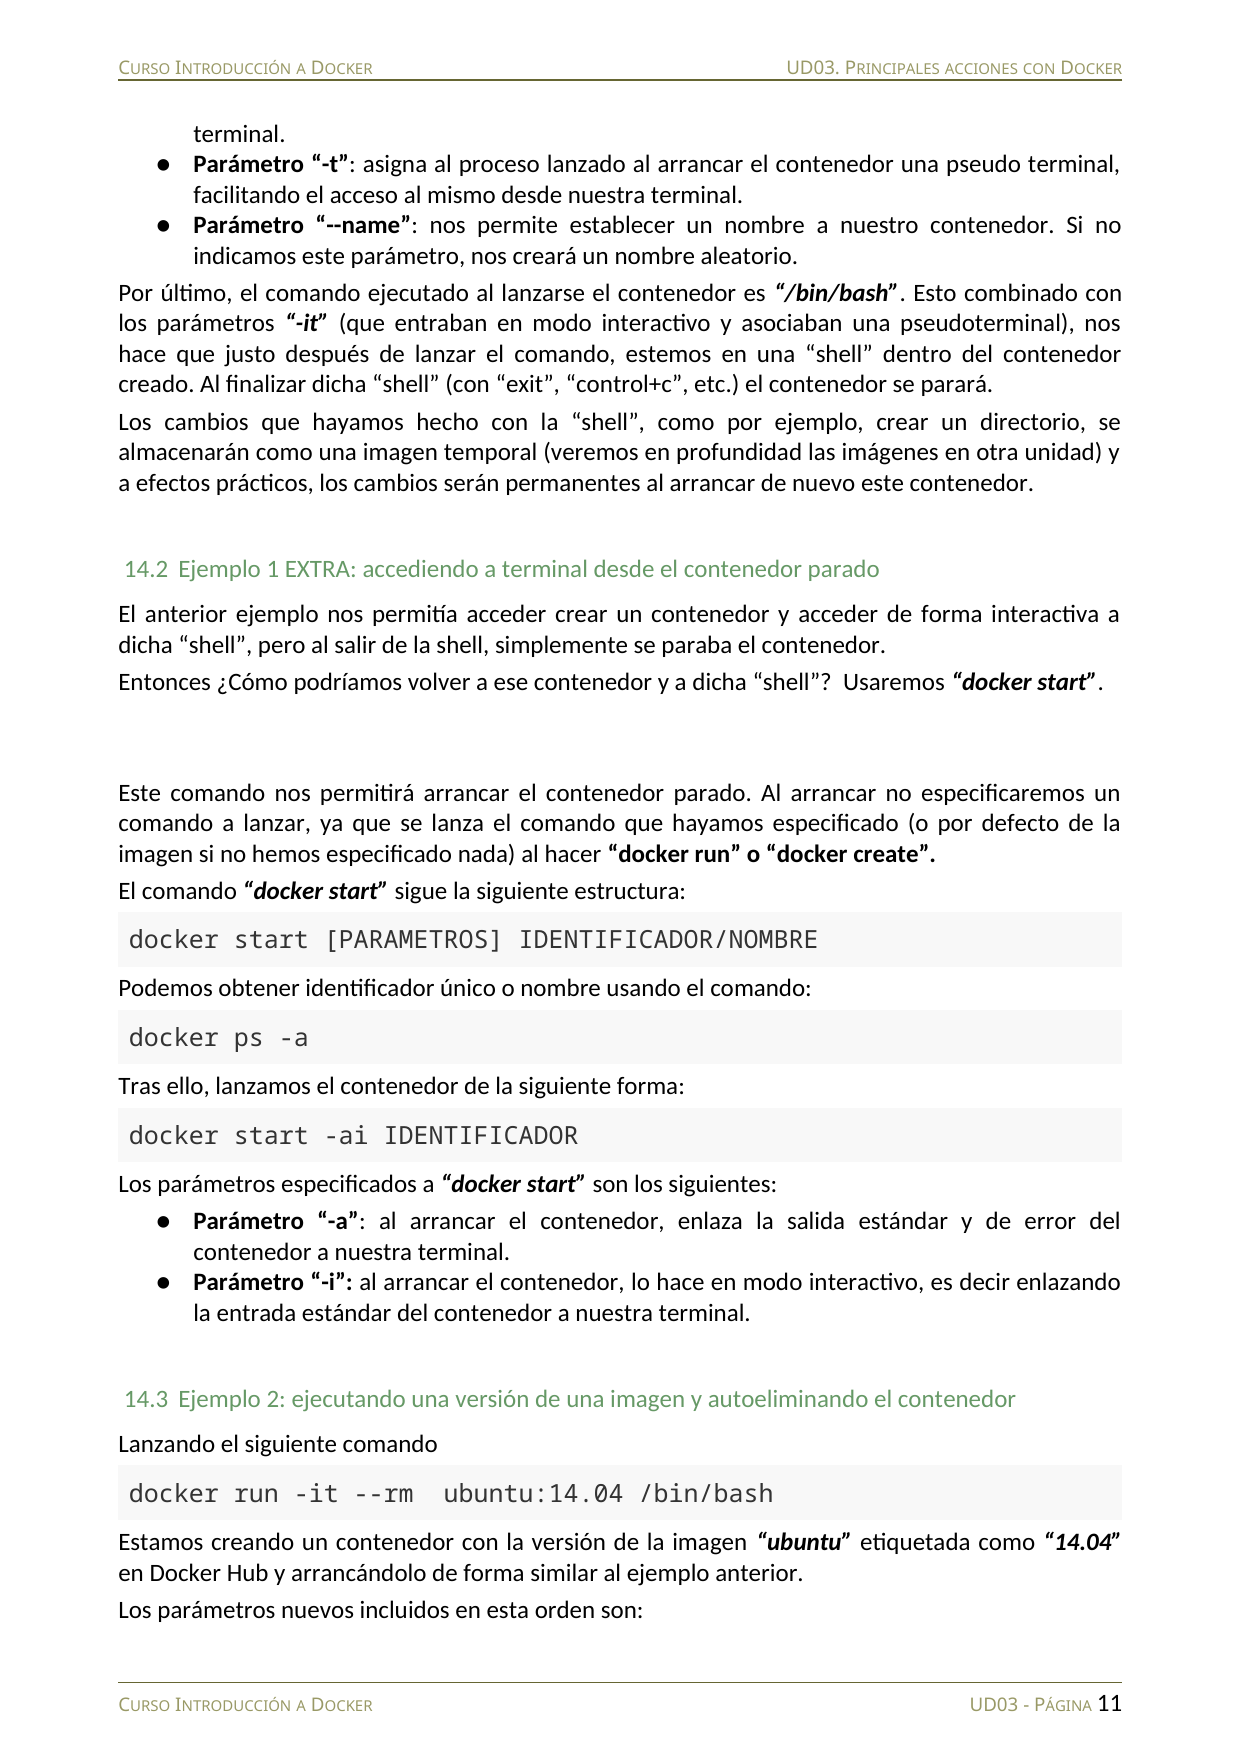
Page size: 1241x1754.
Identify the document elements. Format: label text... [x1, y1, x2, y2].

subtitle Ejemplo 2: ejecutando una versión de una imagen y autoeliminando el contenedor [118, 1383, 1122, 1414]
table_header docker ps -a [118, 1010, 1122, 1064]
text Los cambios que hayamos hecho con la “shell”, como por ejemplo, crear un directorio, se almacenarán como una imagen temporal (veremos en profundidad las imágenes en otra unidad) y a efectos prácticos, los cambios serán permanentes al arrancar de nuevo este contenedor. [118, 406, 1122, 497]
table_header docker run -it --rm ubuntu:14.04 /bin/bash [118, 1465, 1122, 1520]
text Estamos creando un contenedor con la versión de la imagen “ubuntu” etiquetada como “14.04” en Docker Hub y arrancándolo de forma similar al ejemplo anterior. [118, 1526, 1122, 1587]
text Entonces ¿Cómo podríamos volver a ese contenedor y a dicha “shell”? Usaremos “docker start”. [118, 666, 1122, 696]
text El comando “docker start” sigue la siguiente estructura: [118, 875, 1122, 905]
list Parámetro “-i”: al arrancar el contenedor, lo hace en modo interactivo, es decir enlazando la entrada estándar del contenedor a nuestra terminal. [156, 1266, 1122, 1327]
list Parámetro “-a”: al arrancar el contenedor, enlaza la salida estándar y de error del contenedor a nuestra terminal. [156, 1205, 1122, 1266]
list Parámetro “--name”: nos permite establecer un nombre a nuestro contenedor. Si no indicamos este parámetro, nos creará un nombre aleatorio. [156, 209, 1122, 271]
subtitle Ejemplo 1 EXTRA: accediendo a terminal desde el contenedor parado [118, 553, 1122, 583]
text Por último, el comando ejecutado al lanzarse el contenedor es “/bin/bash”. Esto combinado con los parámetros “-it” (que entraban en modo interactivo y asociaban una pseudoterminal), nos hace que justo después de lanzar el comando, estemos en una “shell” dentro del contenedor creado. Al finalizar dicha “shell” (con “exit”, “control+c”, etc.) el contenedor se parará. [118, 277, 1122, 399]
text Lanzando el siguiente comando [118, 1428, 1122, 1459]
text El anterior ejemplo nos permitía acceder crear un contenedor y acceder de forma interactiva a dicha “shell”, pero al salir de la shell, simplemente se paraba el contenedor. [118, 598, 1122, 659]
list Parámetro “-t”: asigna al proceso lanzado al arrancar el contenedor una pseudo terminal, facilitando el acceso al mismo desde nuestra terminal. [156, 148, 1122, 209]
list terminal. [156, 118, 1122, 148]
text Los parámetros nuevos incluidos en esta orden son: [118, 1594, 1122, 1624]
text Los parámetros especificados a “docker start” son los siguientes: [118, 1168, 1122, 1199]
table_header docker start [PARAMETROS] IDENTIFICADOR/NOMBRE [118, 912, 1122, 967]
text Este comando nos permitirá arrancar el contenedor parado. Al arrancar no especificaremos un comando a lanzar, ya que se lanza el comando que hayamos especificado (o por defecto de la imagen si no hemos especificado nada) al hacer “docker run” o “docker create”. [118, 777, 1122, 868]
text Tras ello, lanzamos el contenedor de la siguiente forma: [118, 1070, 1122, 1101]
text Podemos obtener identificador único o nombre usando el comando: [118, 973, 1122, 1003]
table_header docker start -ai IDENTIFICADOR [118, 1108, 1122, 1162]
